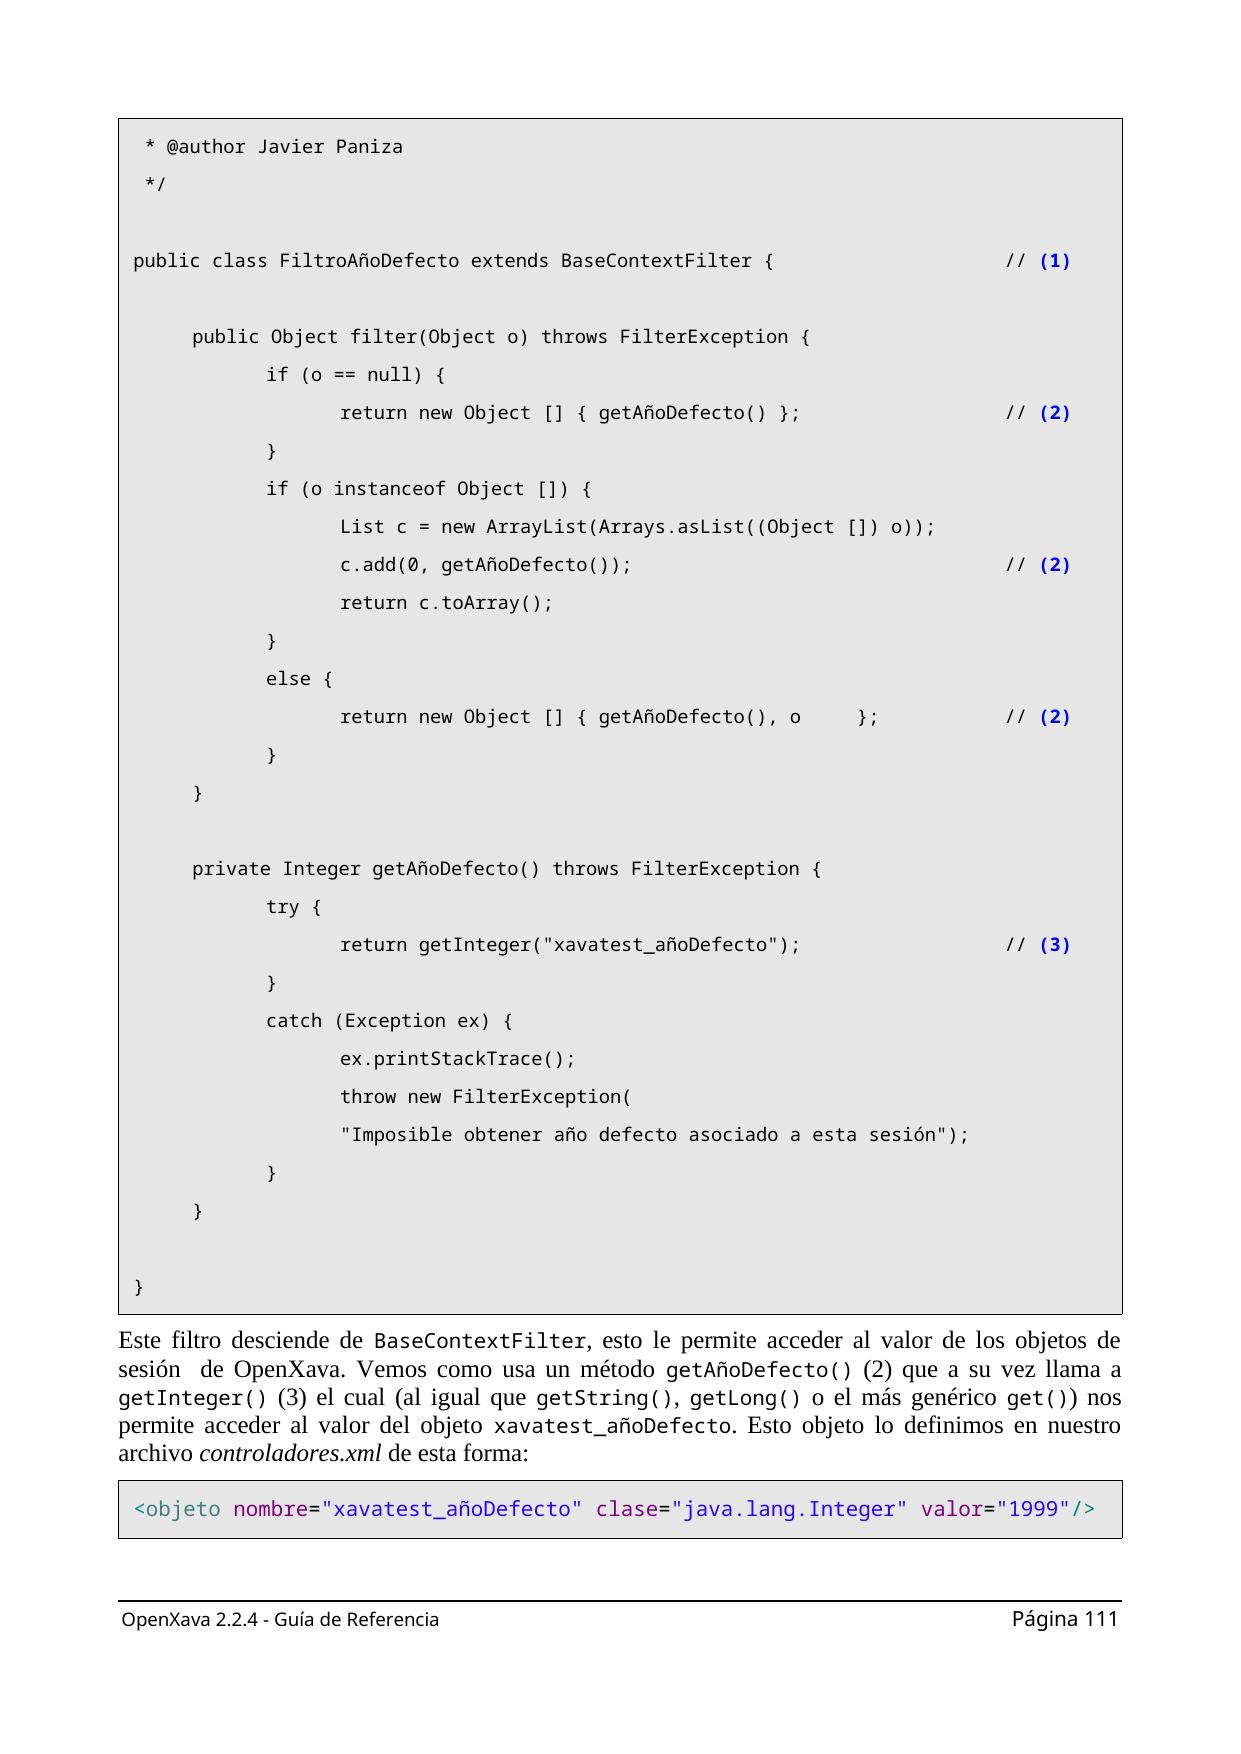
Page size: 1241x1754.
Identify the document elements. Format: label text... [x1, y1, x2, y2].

text } [119, 1145, 1122, 1183]
text ex.printStackTrace(); [119, 1031, 1122, 1069]
text private Integer getAñoDefecto() throws FilterException { [119, 841, 1122, 878]
text return c.toArray(); [119, 574, 1122, 612]
text */ [119, 156, 1122, 194]
text } [119, 612, 1122, 650]
text else { [119, 650, 1122, 688]
text public class FiltroAñoDefecto extends BaseContextFilter { // (1) [119, 232, 1122, 270]
text if (o instanceof Object []) { [119, 460, 1122, 498]
text throw new FilterException( [119, 1069, 1122, 1107]
text } [119, 422, 1122, 460]
text return new Object [] { getAñoDefecto() }; // (2) [119, 384, 1122, 422]
text } [119, 1183, 1122, 1221]
text Este filtro desciende de BaseContextFilter, esto le permite acceder al valor de los objetos de sesión de OpenXava. Vemos como usa un método getAñoDefecto() (2) que a su vez llama a getInteger() (3) el cual (al igual que getString(), getLong() o el más genérico get()) nos permite acceder al valor del objeto xavatest_añoDefecto. Esto objeto lo definimos en nuestro archivo controladores.xml de esta forma: [118, 1327, 1122, 1467]
text } [119, 726, 1122, 764]
text List c = new ArrayList(Arrays.asList((Object []) o)); [119, 498, 1122, 536]
text try { [119, 878, 1122, 917]
text return getInteger("xavatest_añoDefecto"); // (3) [119, 917, 1122, 954]
text if (o == null) { [119, 346, 1122, 384]
text } [119, 1259, 1122, 1314]
text } [119, 764, 1122, 802]
text c.add(0, getAñoDefecto()); // (2) [119, 536, 1122, 574]
text catch (Exception ex) { [119, 993, 1122, 1031]
text } [119, 954, 1122, 993]
text <objeto nombre="xavatest_añoDefecto" clase="java.lang.Integer" valor="1999"/> [119, 1481, 1122, 1538]
text public Object filter(Object o) throws FilterException { [119, 308, 1122, 346]
text * @author Javier Paniza [119, 119, 1122, 156]
text "Imposible obtener año defecto asociado a esta sesión"); [119, 1107, 1122, 1145]
text return new Object [] { getAñoDefecto(), o }; // (2) [119, 688, 1122, 726]
